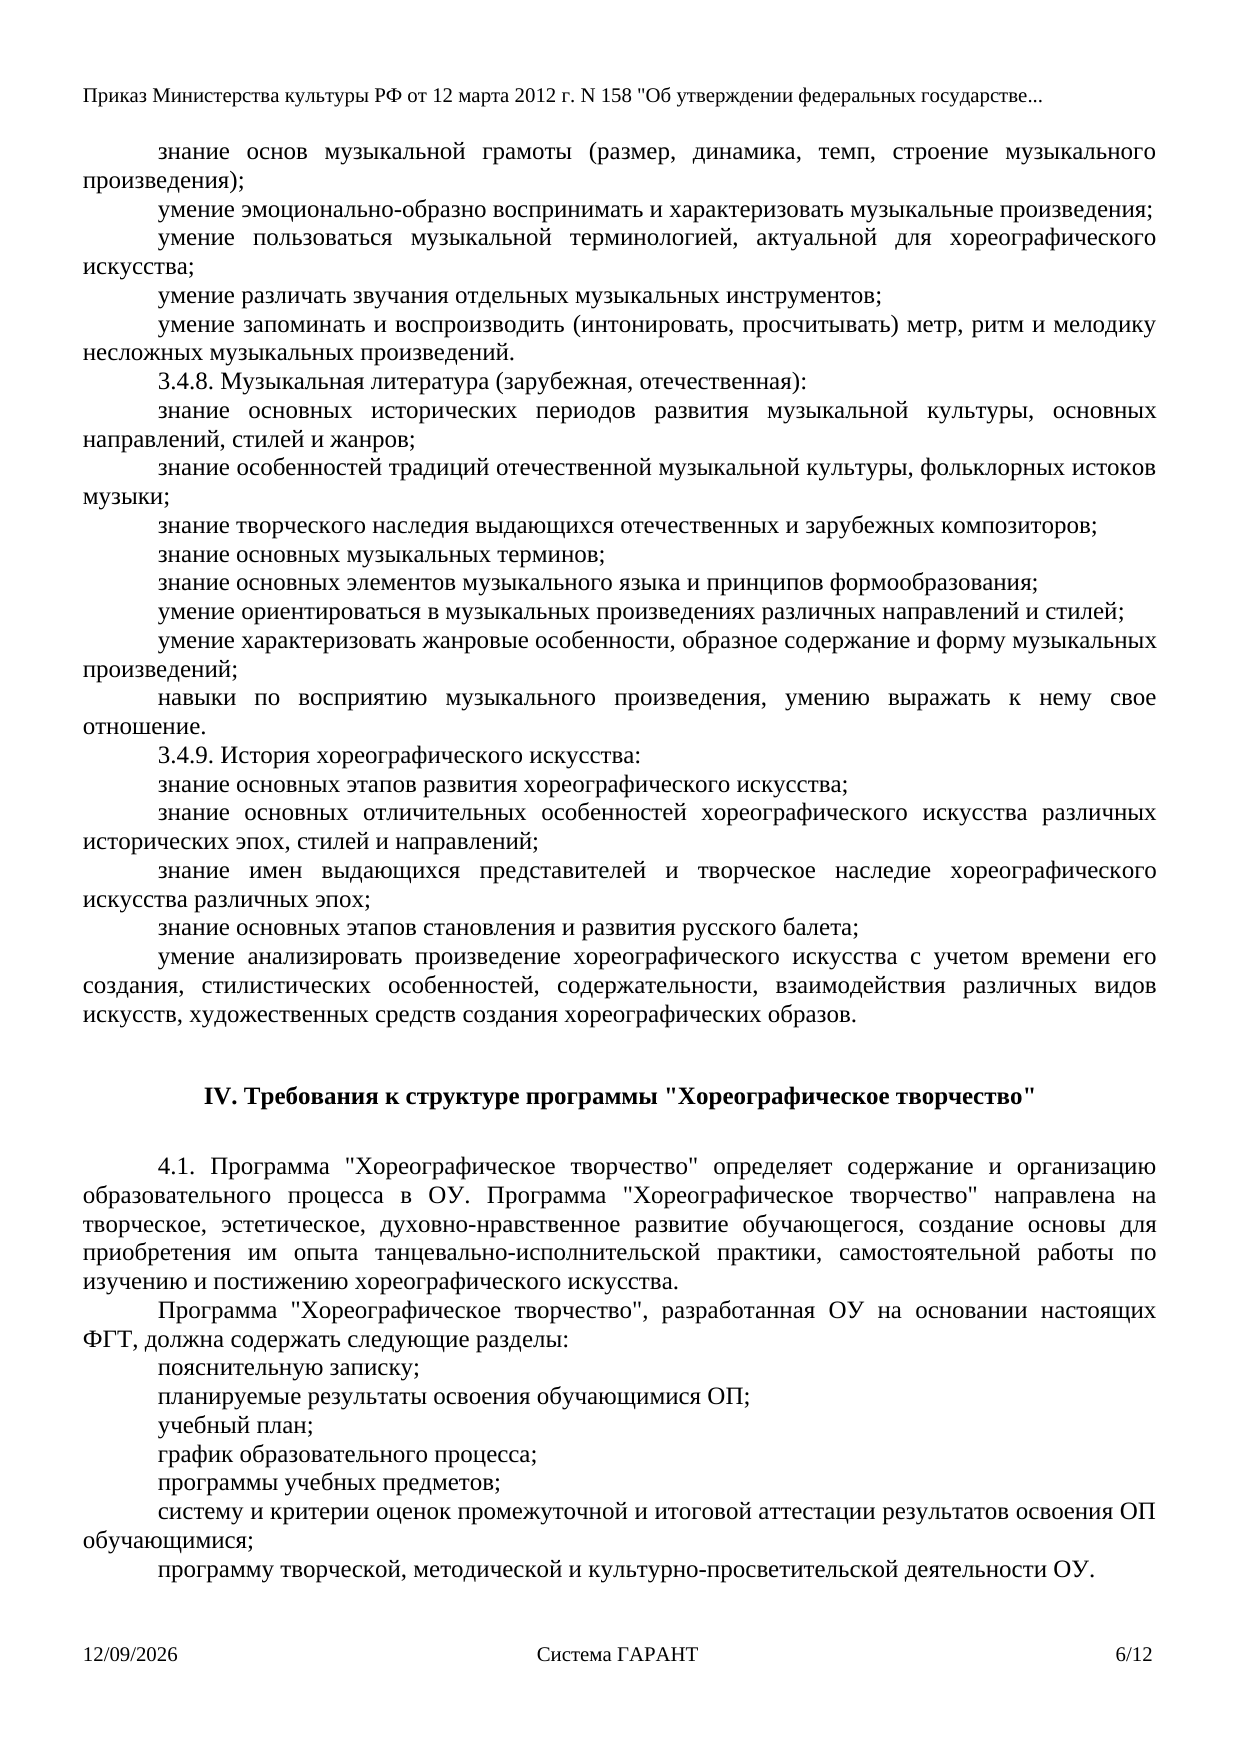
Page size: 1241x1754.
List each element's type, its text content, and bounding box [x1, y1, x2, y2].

text знание основных элементов музыкального языка и принципов формообразования; [83, 567, 1157, 596]
text умение различать звучания отдельных музыкальных инструментов; [83, 280, 1157, 309]
text знание основных этапов развития хореографического искусства; [83, 769, 1157, 797]
text планируемые результаты освоения обучающимися ОП; [83, 1381, 1157, 1410]
text систему и критерии оценок промежуточной и итоговой аттестации результатов освоения ОП обучающимися; [83, 1496, 1157, 1554]
text умение ориентироваться в музыкальных произведениях различных направлений и стилей; [83, 596, 1157, 625]
text умение запоминать и воспроизводить (интонировать, просчитывать) метр, ритм и мелодику несложных музыкальных произведений. [83, 309, 1157, 366]
text Программа "Хореографическое творчество", разработанная ОУ на основании настоящих ФГТ, должна содержать следующие разделы: [83, 1295, 1157, 1352]
text программу творческой, методической и культурно-просветительской деятельности ОУ. [83, 1554, 1157, 1582]
text знание основ музыкальной грамоты (размер, динамика, темп, строение музыкального произведения); [83, 136, 1157, 194]
text 3.4.9. История хореографического искусства: [83, 740, 1157, 769]
text знание имен выдающихся представителей и творческое наследие хореографического искусства различных эпох; [83, 855, 1157, 912]
text 4.1. Программа "Хореографическое творчество" определяет содержание и организацию образовательного процесса в ОУ. Программа "Хореографическое творчество" направлена на творческое, эстетическое, духовно-нравственное развитие обучающегося, создание основы для приобретения им опыта танцевально-исполнительской практики, самостоятельной работы по изучению и постижению хореографического искусства. [83, 1151, 1157, 1295]
text пояснительную записку; [83, 1352, 1157, 1381]
text умение анализировать произведение хореографического искусства с учетом времени его создания, стилистических особенностей, содержательности, взаимодействия различных видов искусств, художественных средств создания хореографических образов. [83, 941, 1157, 1027]
text 3.4.8. Музыкальная литература (зарубежная, отечественная): [83, 366, 1157, 395]
text знание творческого наследия выдающихся отечественных и зарубежных композиторов; [83, 510, 1157, 539]
text знание основных этапов становления и развития русского балета; [83, 912, 1157, 941]
text график образовательного процесса; [83, 1439, 1157, 1467]
text умение эмоционально-образно воспринимать и характеризовать музыкальные произведения; [83, 194, 1157, 222]
text учебный план; [83, 1410, 1157, 1439]
text навыки по восприятию музыкального произведения, умению выражать к нему свое отношение. [83, 682, 1157, 740]
text программы учебных предметов; [83, 1467, 1157, 1496]
text знание основных музыкальных терминов; [83, 539, 1157, 567]
text знание основных исторических периодов развития музыкальной культуры, основных направлений, стилей и жанров; [83, 395, 1157, 452]
subtitle IV. Требования к структуре программы "Хореографическое творчество" [83, 1081, 1157, 1110]
text знание особенностей традиций отечественной музыкальной культуры, фольклорных истоков музыки; [83, 452, 1157, 510]
text умение пользоваться музыкальной терминологией, актуальной для хореографического искусства; [83, 222, 1157, 280]
text умение характеризовать жанровые особенности, образное содержание и форму музыкальных произведений; [83, 625, 1157, 682]
text знание основных отличительных особенностей хореографического искусства различных исторических эпох, стилей и направлений; [83, 797, 1157, 855]
